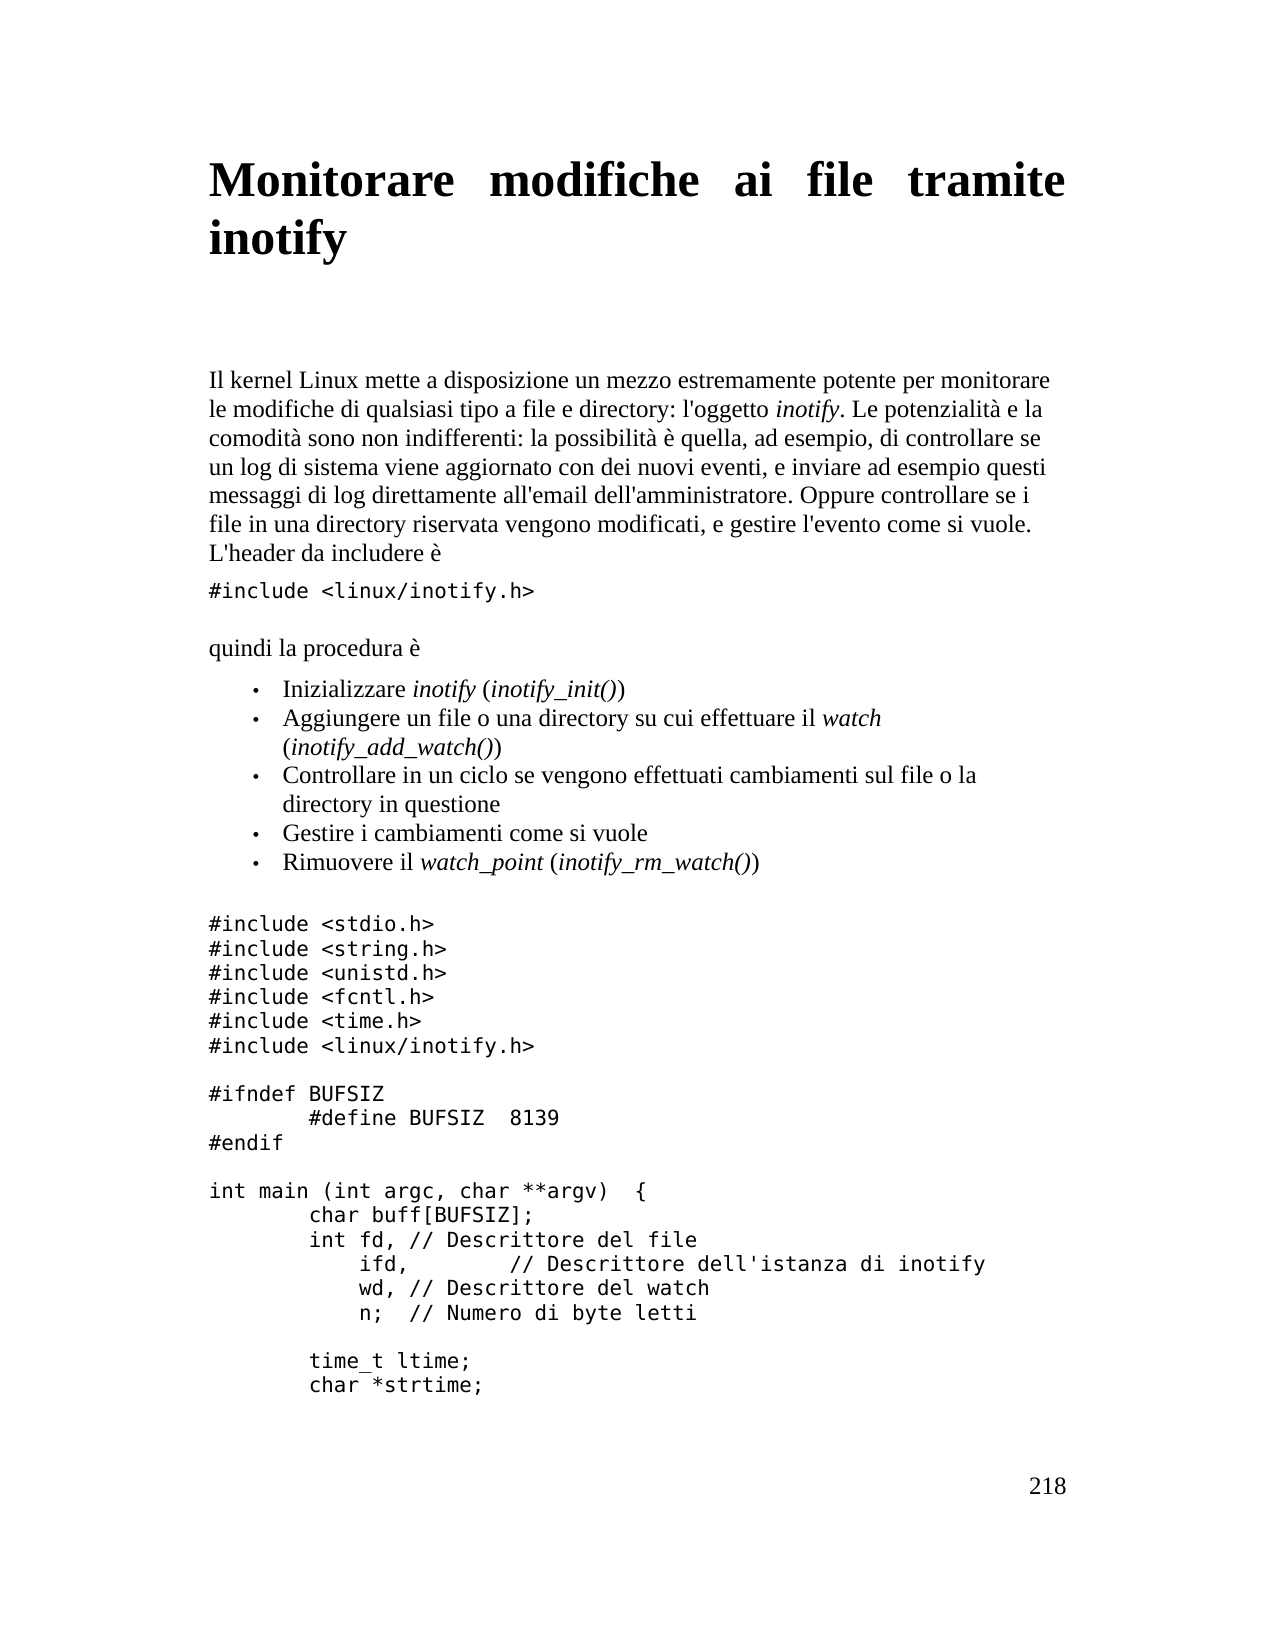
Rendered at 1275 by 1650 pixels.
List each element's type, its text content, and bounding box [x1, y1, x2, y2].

text char *strtime; [208, 1373, 1066, 1398]
text wd, // Descrittore del watch [208, 1276, 1066, 1301]
text #include <linux/inotify.h> [208, 579, 1066, 603]
text quindi la procedura è [208, 633, 1066, 662]
text n; // Numero di byte letti [208, 1301, 1066, 1325]
text int main (int argc, char **argv) { [208, 1179, 1066, 1203]
text #define BUFSIZ 8139 [208, 1106, 1066, 1131]
text Il kernel Linux mette a disposizione un mezzo estremamente potente per monitorare le modifiche di qualsiasi tipo a file e directory: l'oggetto inotify. Le potenzialità e la comodità sono non indifferenti: la possibilità è quella, ad esempio, di controllare se un log di sistema viene aggiornato con dei nuovi eventi, e inviare ad esempio questi messaggi di log direttamente all'email dell'amministratore. Oppure controllare se i file in una directory riservata vengono modificati, e gestire l'evento come si vuole. L'header da includere è [208, 366, 1066, 567]
list Gestire i cambiamenti come si vuole [253, 818, 1066, 847]
text #include <linux/inotify.h> [208, 1034, 1066, 1058]
text #endif [208, 1131, 1066, 1155]
text #include <stdio.h> [208, 912, 1066, 937]
text #ifndef BUFSIZ [208, 1082, 1066, 1106]
text time_t ltime; [208, 1349, 1066, 1373]
list Aggiungere un file o una directory su cui effettuare il watch (inotify_add_watch()) [253, 703, 1066, 761]
list Controllare in un ciclo se vengono effettuati cambiamenti sul file o la directory in questione [253, 761, 1066, 818]
subtitle Monitorare modifiche ai file tramite inotify [208, 150, 1066, 265]
text #include <string.h> [208, 937, 1066, 961]
text ifd, // Descrittore dell'istanza di inotify [208, 1252, 1066, 1276]
text char buff[BUFSIZ]; [208, 1203, 1066, 1228]
text #include <unistd.h> [208, 961, 1066, 985]
list Inizializzare inotify (inotify_init()) [253, 674, 1066, 703]
text int fd, // Descrittore del file [208, 1228, 1066, 1252]
text #include <fcntl.h> [208, 985, 1066, 1009]
text #include <time.h> [208, 1009, 1066, 1034]
list Rimuovere il watch_point (inotify_rm_watch()) [253, 847, 1066, 876]
